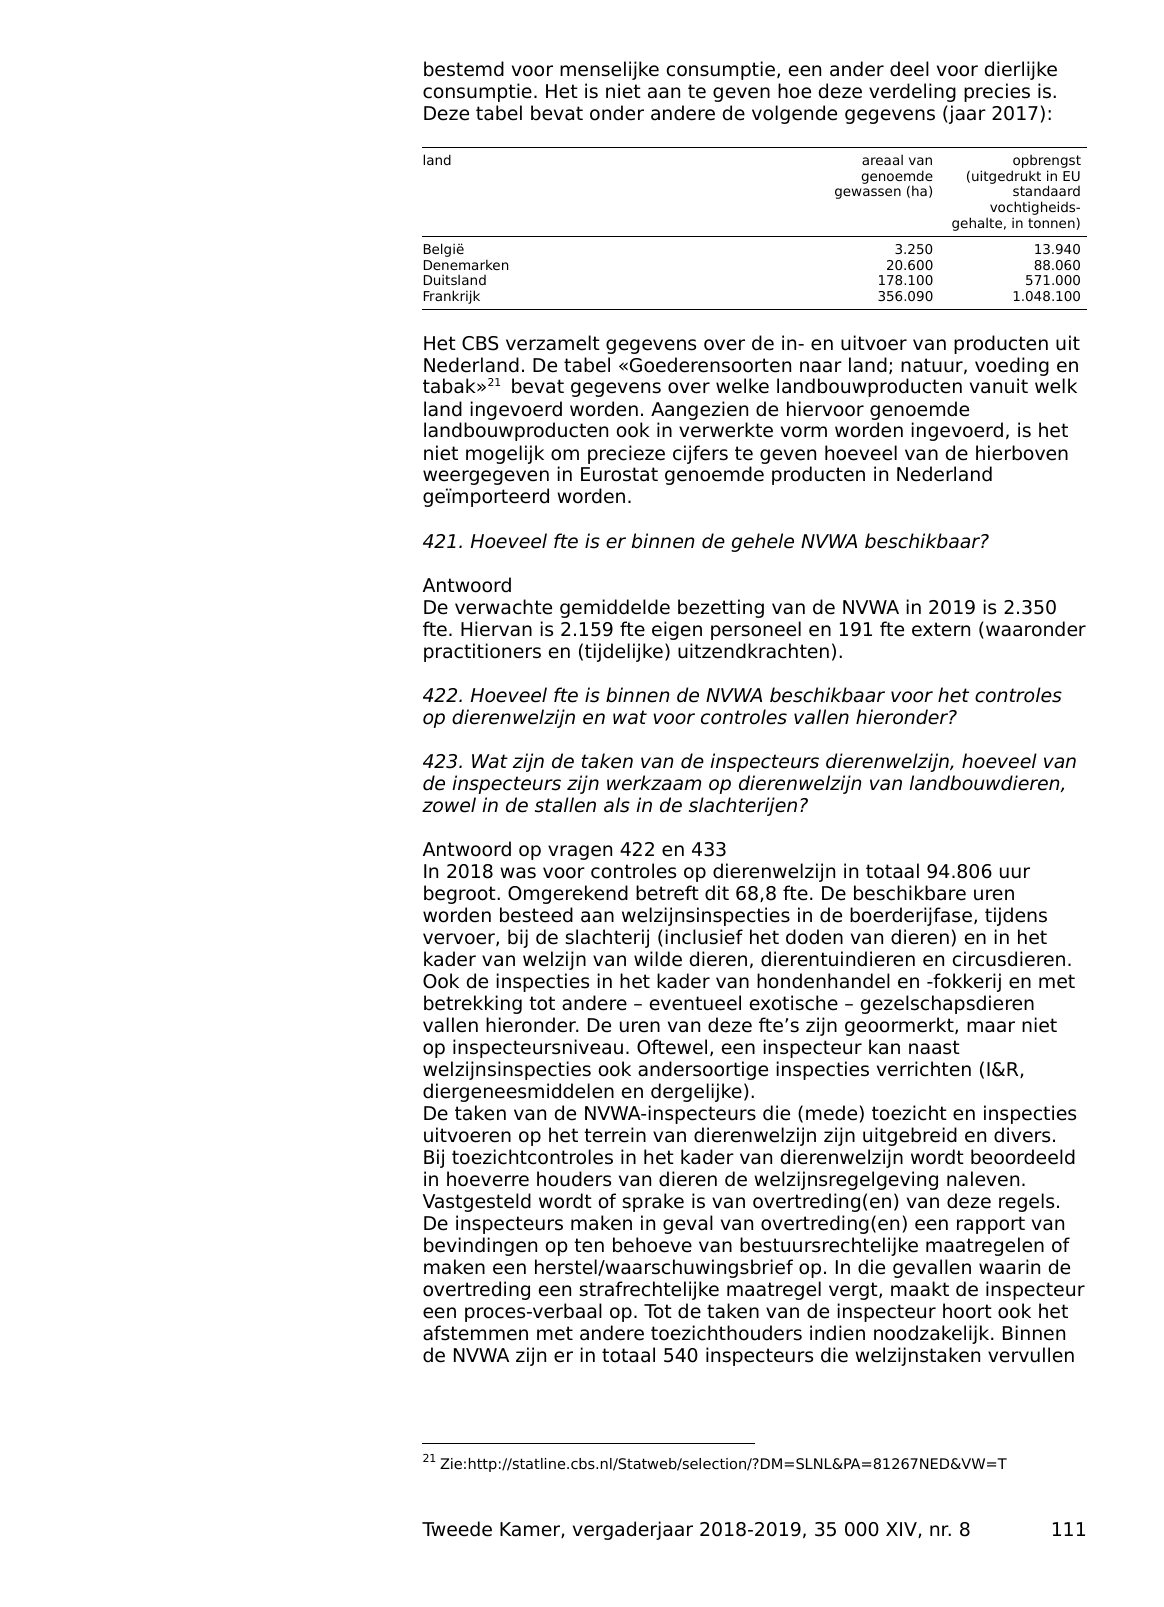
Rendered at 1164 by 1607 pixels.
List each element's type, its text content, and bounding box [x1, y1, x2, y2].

table_cell Duitsland [422, 273, 791, 289]
table_header land [422, 148, 791, 236]
text Zie:http://statline.cbs.nl/Statweb/selection/?DM=SLNL&PA=81267NED&VW=T [422, 1452, 1087, 1474]
table_cell 88.060 [939, 258, 1087, 273]
text 422. Hoeveel fte is binnen de NVWA beschikbaar voor het controles op dierenwelzijn en wat voor controles vallen hieronder? [422, 685, 1087, 729]
table_header opbrengst (uitgedrukt in EU standaard vochtigheids-gehalte, in tonnen) [939, 148, 1087, 236]
text 423. Wat zijn de taken van de inspecteurs dierenwelzijn, hoeveel van de inspecteurs zijn werkzaam op dierenwelzijn van landbouwdieren, zowel in de stallen als in de slachterijen? [422, 751, 1087, 817]
text De verwachte gemiddelde bezetting van de NVWA in 2019 is 2.350 fte. Hiervan is 2.159 fte eigen personeel en 191 fte extern (waaronder practitioners en (tijdelijke) uitzendkrachten). [422, 597, 1087, 663]
text De taken van de NVWA-inspecteurs die (mede) toezicht en inspecties uitvoeren op het terrein van dierenwelzijn zijn uitgebreid en divers. Bij toezichtcontroles in het kader van dierenwelzijn wordt beoordeeld in hoeverre houders van dieren de welzijnsregelgeving naleven. Vastgesteld wordt of sprake is van overtreding(en) van deze regels. De inspecteurs maken in geval van overtreding(en) een rapport van bevindingen op ten behoeve van bestuursrechtelijke maatregelen of maken een herstel/waarschuwingsbrief op. In die gevallen waarin de overtreding een strafrechtelijke maatregel vergt, maakt de inspecteur een proces-verbaal op. Tot de taken van de inspecteur hoort ook het afstemmen met andere toezichthouders indien noodzakelijk. Binnen de NVWA zijn er in totaal 540 inspecteurs die welzijnstaken vervullen [422, 1103, 1087, 1367]
table_cell Frankrijk [422, 289, 791, 309]
table_header areaal van genoemde gewassen (ha) [791, 148, 939, 236]
text In 2018 was voor controles op dierenwelzijn in totaal 94.806 uur begroot. Omgerekend betreft dit 68,8 fte. De beschikbare uren worden besteed aan welzijnsinspecties in de boerderijfase, tijdens vervoer, bij de slachterij (inclusief het doden van dieren) en in het kader van welzijn van wilde dieren, dierentuindieren en circusdieren. Ook de inspecties in het kader van hondenhandel en -fokkerij en met betrekking tot andere – eventueel exotische – gezelschapsdieren vallen hieronder. De uren van deze fte’s zijn geoormerkt, maar niet op inspecteursniveau. Oftewel, een inspecteur kan naast welzijnsinspecties ook andersoortige inspecties verrichten (I&R, diergeneesmiddelen en dergelijke). [422, 861, 1087, 1103]
text Antwoord [422, 575, 1087, 597]
table_cell 178.100 [791, 273, 939, 289]
table_cell 3.250 [791, 237, 939, 257]
text Het CBS verzamelt gegevens over de in- en uitvoer van producten uit Nederland. De tabel «Goederensoorten naar land; natuur, voeding en tabak» bevat gegevens over welke landbouwproducten vanuit welk land ingevoerd worden. Aangezien de hiervoor genoemde landbouwproducten ook in verwerkte vorm worden ingevoerd, is het niet mogelijk om precieze cijfers te geven hoeveel van de hierboven weergegeven in Eurostat genoemde producten in Nederland geïmporteerd worden. [422, 332, 1087, 508]
text Antwoord op vragen 422 en 433 [422, 839, 1087, 861]
table_cell 13.940 [939, 237, 1087, 257]
table_cell Denemarken [422, 258, 791, 273]
table_cell 356.090 [791, 289, 939, 309]
text 421. Hoeveel fte is er binnen de gehele NVWA beschikbaar? [422, 531, 1087, 552]
text bestemd voor menselijke consumptie, een ander deel voor dierlijke consumptie. Het is niet aan te geven hoe deze verdeling precies is. Deze tabel bevat onder andere de volgende gegevens (jaar 2017): [422, 59, 1087, 125]
table_cell 20.600 [791, 258, 939, 273]
table_cell 1.048.100 [939, 289, 1087, 309]
table_cell België [422, 237, 791, 257]
table_cell 571.000 [939, 273, 1087, 289]
